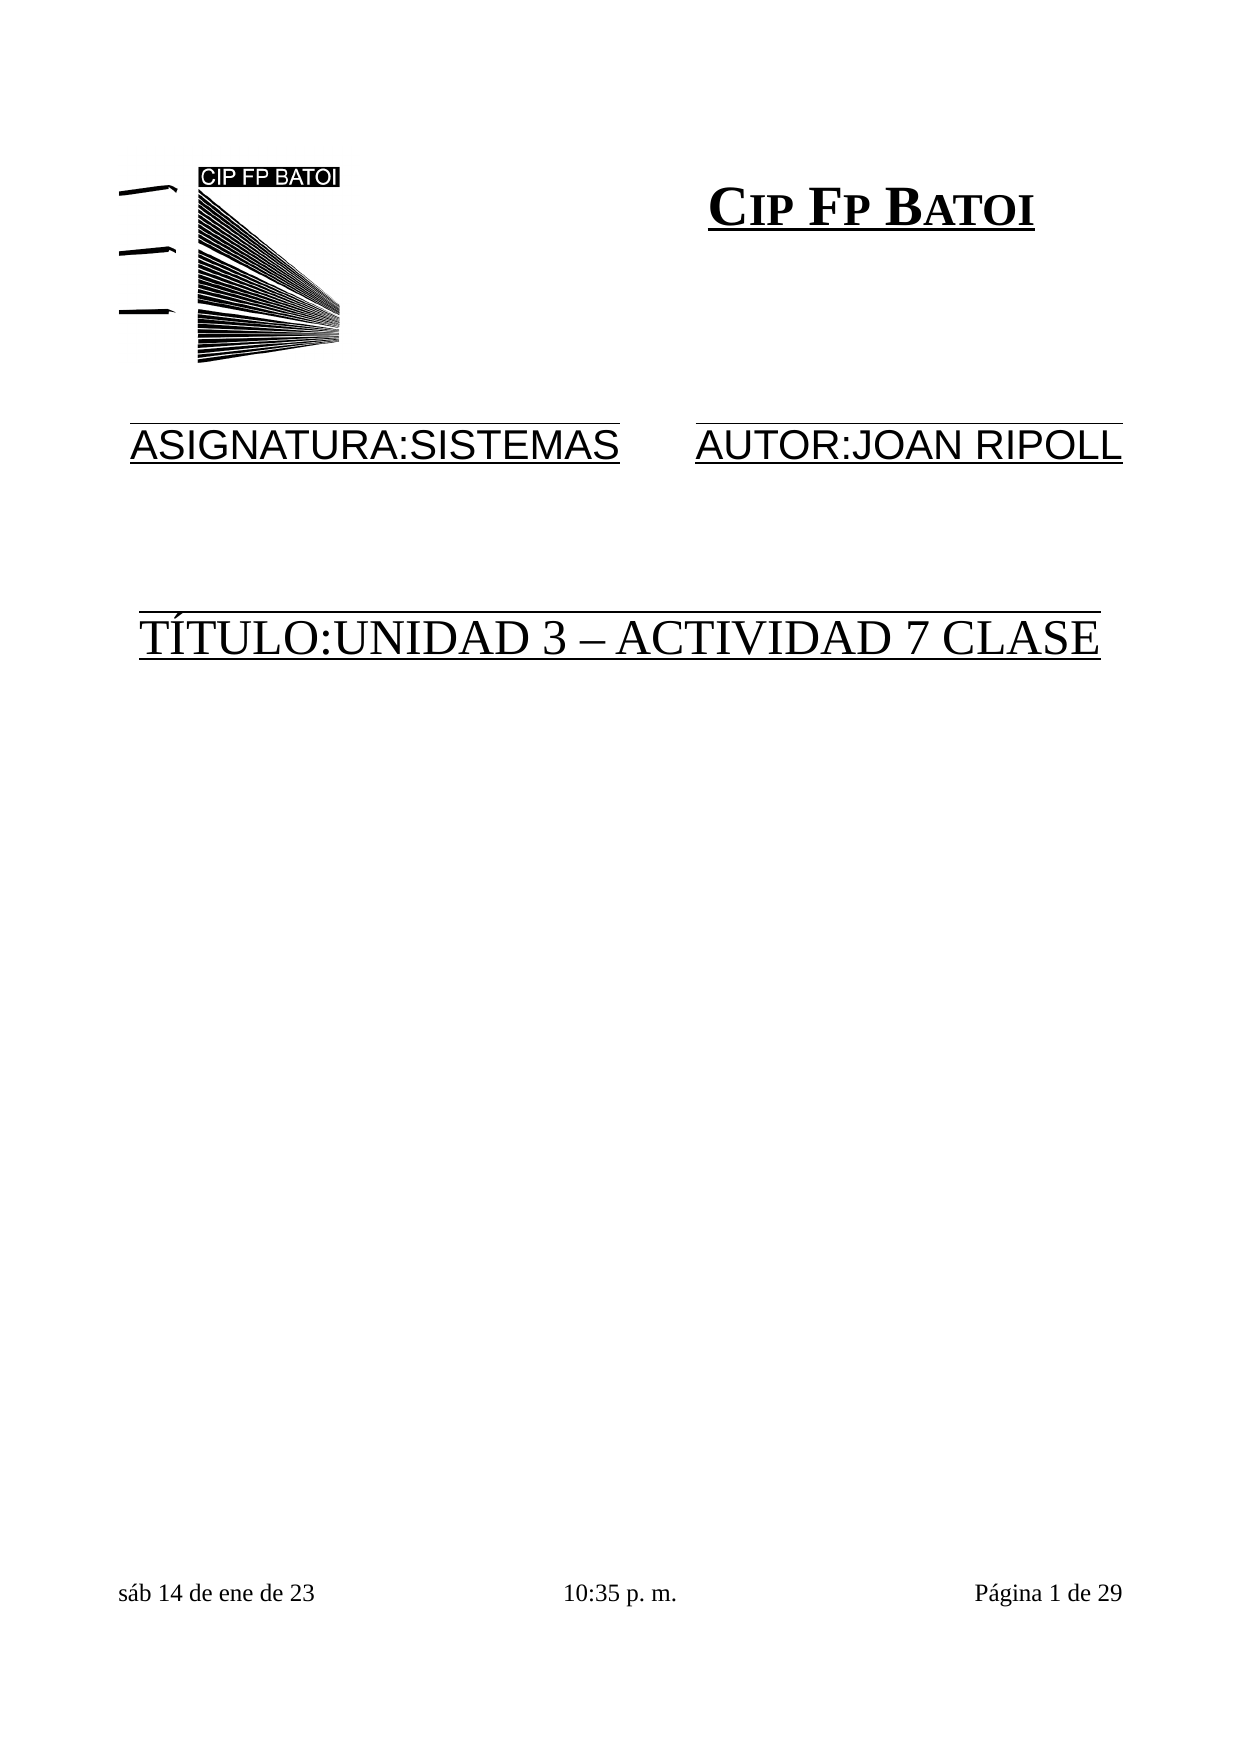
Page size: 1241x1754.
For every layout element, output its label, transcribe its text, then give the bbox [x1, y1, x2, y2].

text Título:Unidad 3 – Actividad 7 clase [118, 608, 1122, 665]
table_header Asignatura:Sistemas [118, 421, 620, 527]
table_header Autor:Joan Ripoll [620, 421, 1123, 527]
picture [118, 146, 361, 363]
